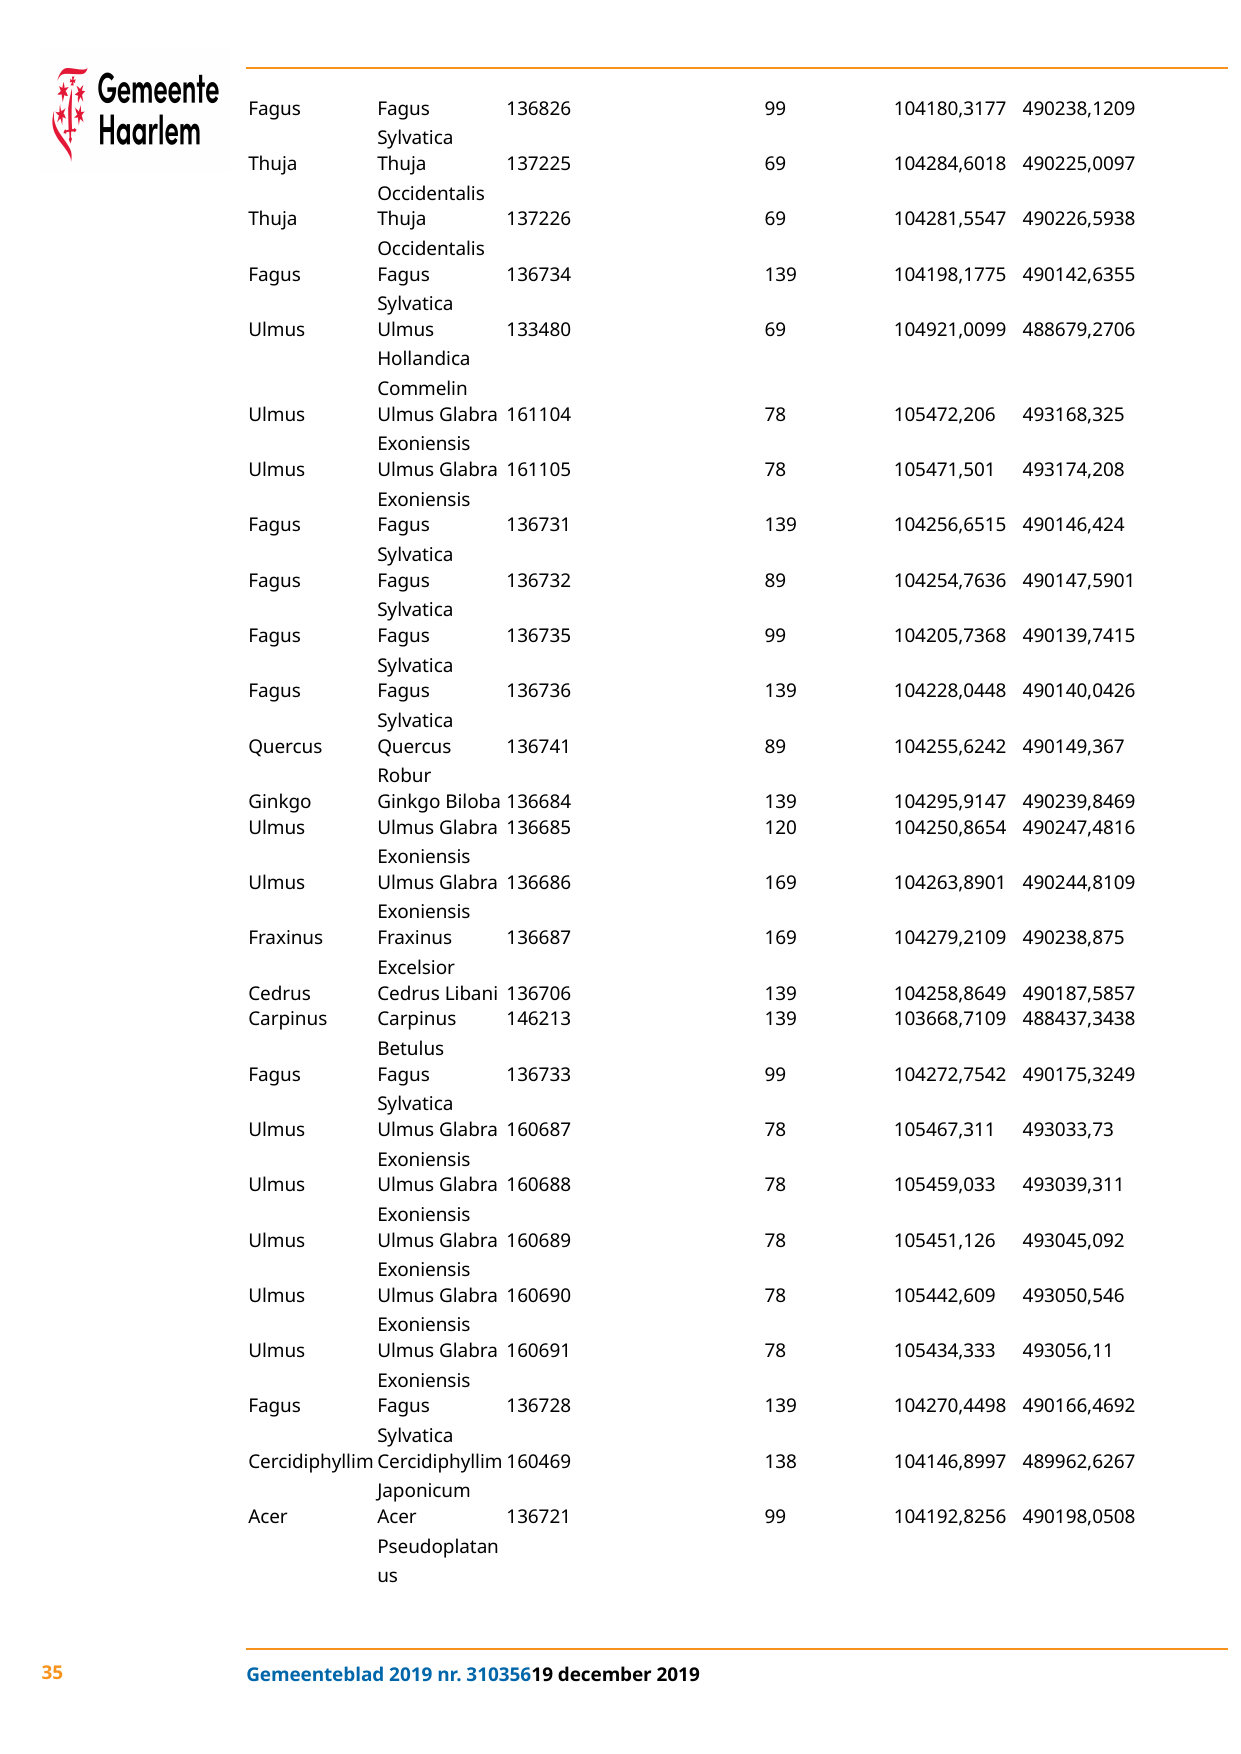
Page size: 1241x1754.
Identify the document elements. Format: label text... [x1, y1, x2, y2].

table_cell Ulmus [248, 456, 377, 512]
table_cell 139 [764, 788, 893, 814]
table_cell 490142,6355 [1023, 261, 1152, 316]
table_cell 78 [764, 1116, 893, 1171]
table_cell Ulmus Glabra Exoniensis [377, 814, 506, 869]
table_cell 104192,8256 [894, 1503, 1022, 1588]
table_cell 137226 [506, 205, 635, 261]
table_cell 104921,0099 [894, 316, 1022, 401]
table_cell [635, 1503, 764, 1588]
table_cell [635, 733, 764, 788]
table_cell 136733 [506, 1061, 635, 1116]
table_cell 490140,0426 [1023, 678, 1152, 733]
table_cell 136731 [506, 512, 635, 567]
table_cell 104272,7542 [894, 1061, 1022, 1116]
table_cell [635, 814, 764, 869]
table_cell 69 [764, 150, 893, 205]
table_cell 104258,8649 [894, 980, 1022, 1006]
table_cell 136734 [506, 261, 635, 316]
table_cell Ulmus Glabra Exoniensis [377, 869, 506, 924]
table_cell Fagus Sylvatica [377, 1393, 506, 1448]
table_cell 99 [764, 1503, 893, 1588]
table_cell Cercidiphyllim Japonicum [377, 1448, 506, 1503]
table_cell 136732 [506, 567, 635, 622]
table_cell 493033,73 [1023, 1116, 1152, 1171]
table_cell 104250,8654 [894, 814, 1022, 869]
table_cell Ulmus [248, 1227, 377, 1282]
table_cell 104284,6018 [894, 150, 1022, 205]
table_cell [635, 261, 764, 316]
table_cell 139 [764, 1393, 893, 1448]
table_cell 160687 [506, 1116, 635, 1171]
table_cell 89 [764, 733, 893, 788]
table_cell 104146,8997 [894, 1448, 1022, 1503]
table_cell [635, 622, 764, 677]
table_cell Fagus [248, 622, 377, 677]
table_cell [635, 980, 764, 1006]
table_cell 493168,325 [1023, 401, 1152, 456]
table_cell 104198,1775 [894, 261, 1022, 316]
table_cell Carpinus [248, 1006, 377, 1061]
table_cell Fagus Sylvatica [377, 622, 506, 677]
table_cell [635, 1006, 764, 1061]
table_cell 488437,3438 [1023, 1006, 1152, 1061]
table_cell 104270,4498 [894, 1393, 1022, 1448]
table_cell 146213 [506, 1006, 635, 1061]
table_cell 490225,0097 [1023, 150, 1152, 205]
table_cell Ulmus Glabra Exoniensis [377, 1282, 506, 1337]
table_cell Fagus [248, 567, 377, 622]
table_cell 99 [764, 95, 893, 150]
table_cell Ginkgo Biloba [377, 788, 506, 814]
table_cell 104256,6515 [894, 512, 1022, 567]
table_cell 490247,4816 [1023, 814, 1152, 869]
table_cell 490238,875 [1023, 925, 1152, 980]
table_cell [635, 1116, 764, 1171]
table_cell Ulmus Glabra Exoniensis [377, 1171, 506, 1227]
table_cell [635, 1393, 764, 1448]
table_cell 78 [764, 456, 893, 512]
table_cell 105459,033 [894, 1171, 1022, 1227]
table_cell 99 [764, 622, 893, 677]
table_cell Ulmus [248, 869, 377, 924]
table_cell [635, 1448, 764, 1503]
table_cell 99 [764, 1061, 893, 1116]
table_cell [635, 205, 764, 261]
table_cell 133480 [506, 316, 635, 401]
table_cell Thuja [248, 205, 377, 261]
table_cell 105442,609 [894, 1282, 1022, 1337]
table_cell Fraxinus Excelsior [377, 925, 506, 980]
table_cell Fagus Sylvatica [377, 678, 506, 733]
table_cell 104205,7368 [894, 622, 1022, 677]
table_cell 493056,11 [1023, 1338, 1152, 1393]
table_cell 488679,2706 [1023, 316, 1152, 401]
table_cell 104263,8901 [894, 869, 1022, 924]
table_cell [635, 512, 764, 567]
table_cell Ulmus [248, 1282, 377, 1337]
table_cell Fagus [248, 512, 377, 567]
table_cell Ulmus Glabra Exoniensis [377, 1338, 506, 1393]
table_cell 490187,5857 [1023, 980, 1152, 1006]
table_cell 89 [764, 567, 893, 622]
table_cell [635, 456, 764, 512]
table_cell 104295,9147 [894, 788, 1022, 814]
table_cell Carpinus Betulus [377, 1006, 506, 1061]
table_cell Fagus Sylvatica [377, 95, 506, 150]
table_cell 105472,206 [894, 401, 1022, 456]
table_cell 490139,7415 [1023, 622, 1152, 677]
table_cell 104279,2109 [894, 925, 1022, 980]
table_cell Acer Pseudoplatanus [377, 1503, 506, 1588]
table_cell Ulmus [248, 1116, 377, 1171]
table_cell [635, 869, 764, 924]
table_cell 69 [764, 316, 893, 401]
table_cell 493050,546 [1023, 1282, 1152, 1337]
table_cell 78 [764, 1282, 893, 1337]
table_cell 160691 [506, 1338, 635, 1393]
table_cell 104254,7636 [894, 567, 1022, 622]
table_cell 493045,092 [1023, 1227, 1152, 1282]
table_cell Thuja [248, 150, 377, 205]
table_cell 490239,8469 [1023, 788, 1152, 814]
table_cell Ulmus Glabra Exoniensis [377, 456, 506, 512]
table_cell Fagus [248, 261, 377, 316]
table_cell 490147,5901 [1023, 567, 1152, 622]
table_cell 169 [764, 925, 893, 980]
table_cell 490166,4692 [1023, 1393, 1152, 1448]
table_cell [635, 401, 764, 456]
table_cell Thuja Occidentalis [377, 205, 506, 261]
table_cell 490238,1209 [1023, 95, 1152, 150]
table_cell Fagus Sylvatica [377, 512, 506, 567]
table_cell 138 [764, 1448, 893, 1503]
table_cell 136741 [506, 733, 635, 788]
table_cell 161105 [506, 456, 635, 512]
table_cell Fagus [248, 678, 377, 733]
table_cell 104180,3177 [894, 95, 1022, 150]
table_cell Cedrus [248, 980, 377, 1006]
table_cell [635, 1282, 764, 1337]
table_cell [635, 567, 764, 622]
table_cell Fagus [248, 1393, 377, 1448]
table_cell 136706 [506, 980, 635, 1006]
table_cell 490244,8109 [1023, 869, 1152, 924]
table_cell 105471,501 [894, 456, 1022, 512]
table_cell Ulmus Hollandica Commelin [377, 316, 506, 401]
table_cell [635, 1171, 764, 1227]
table_cell 490198,0508 [1023, 1503, 1152, 1588]
table_cell [635, 1227, 764, 1282]
table_cell Fraxinus [248, 925, 377, 980]
table_cell 136686 [506, 869, 635, 924]
table_cell 139 [764, 512, 893, 567]
table_cell 139 [764, 678, 893, 733]
table_cell 136687 [506, 925, 635, 980]
table_cell 160689 [506, 1227, 635, 1282]
table_cell 136721 [506, 1503, 635, 1588]
table_cell Ulmus [248, 1338, 377, 1393]
table_cell 160688 [506, 1171, 635, 1227]
table_cell 136728 [506, 1393, 635, 1448]
table_cell 78 [764, 1338, 893, 1393]
table_cell 105451,126 [894, 1227, 1022, 1282]
table_cell 137225 [506, 150, 635, 205]
table_cell [635, 95, 764, 150]
table_cell 493039,311 [1023, 1171, 1152, 1227]
table_cell 136735 [506, 622, 635, 677]
table_cell [635, 1061, 764, 1116]
table_cell 489962,6267 [1023, 1448, 1152, 1503]
table_cell 136684 [506, 788, 635, 814]
table_cell [635, 788, 764, 814]
table_cell Ulmus Glabra Exoniensis [377, 401, 506, 456]
table_cell Ginkgo [248, 788, 377, 814]
table_cell Ulmus [248, 1171, 377, 1227]
table_cell 105434,333 [894, 1338, 1022, 1393]
table_cell 78 [764, 1227, 893, 1282]
table_cell [635, 1338, 764, 1393]
table_cell Fagus Sylvatica [377, 1061, 506, 1116]
table_cell 161104 [506, 401, 635, 456]
table_cell 136826 [506, 95, 635, 150]
table_cell 120 [764, 814, 893, 869]
table_cell 160690 [506, 1282, 635, 1337]
table_cell [635, 316, 764, 401]
table_cell 104255,6242 [894, 733, 1022, 788]
table_cell Acer [248, 1503, 377, 1588]
table_cell 104228,0448 [894, 678, 1022, 733]
table_cell 139 [764, 980, 893, 1006]
table_cell 136736 [506, 678, 635, 733]
table_cell Cercidiphyllim [248, 1448, 377, 1503]
table_cell 103668,7109 [894, 1006, 1022, 1061]
table_cell 490149,367 [1023, 733, 1152, 788]
table_cell 490226,5938 [1023, 205, 1152, 261]
table_cell Fagus Sylvatica [377, 567, 506, 622]
table_cell Quercus [248, 733, 377, 788]
table_cell Ulmus Glabra Exoniensis [377, 1227, 506, 1282]
table_cell 104281,5547 [894, 205, 1022, 261]
table_cell [635, 678, 764, 733]
table_cell Fagus [248, 1061, 377, 1116]
table_cell 78 [764, 401, 893, 456]
table_cell 490175,3249 [1023, 1061, 1152, 1116]
picture [41, 47, 231, 172]
table_cell Ulmus [248, 814, 377, 869]
table_cell [635, 150, 764, 205]
table_cell Fagus [248, 95, 377, 150]
table_cell Fagus Sylvatica [377, 261, 506, 316]
table_cell Ulmus [248, 316, 377, 401]
table_cell 105467,311 [894, 1116, 1022, 1171]
table_cell Ulmus Glabra Exoniensis [377, 1116, 506, 1171]
table_cell 493174,208 [1023, 456, 1152, 512]
table_cell 139 [764, 1006, 893, 1061]
table_cell 136685 [506, 814, 635, 869]
table_cell Cedrus Libani [377, 980, 506, 1006]
table_cell [635, 925, 764, 980]
table_cell 139 [764, 261, 893, 316]
table_cell 169 [764, 869, 893, 924]
table_cell 490146,424 [1023, 512, 1152, 567]
table_cell 69 [764, 205, 893, 261]
table_cell Thuja Occidentalis [377, 150, 506, 205]
table_cell 78 [764, 1171, 893, 1227]
table_cell 160469 [506, 1448, 635, 1503]
table_cell Ulmus [248, 401, 377, 456]
table_cell Quercus Robur [377, 733, 506, 788]
